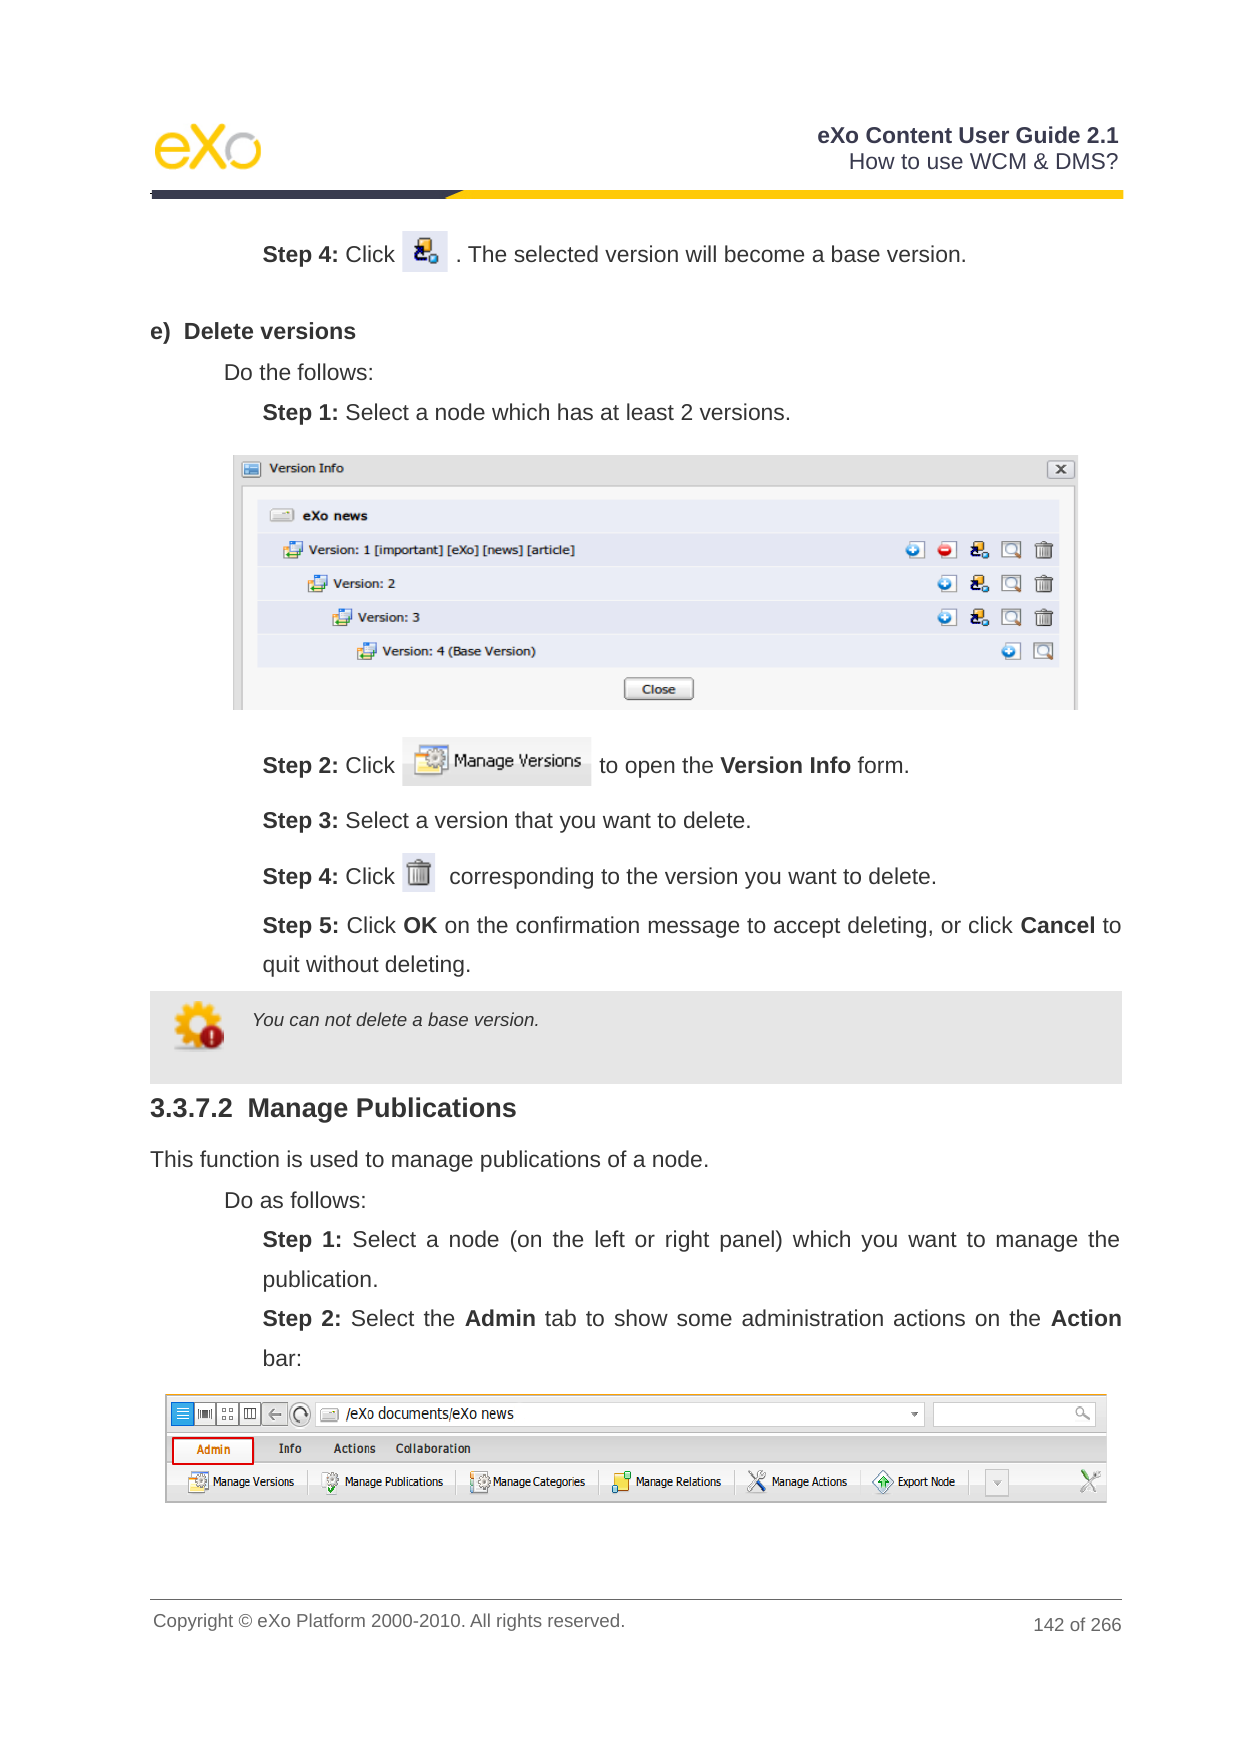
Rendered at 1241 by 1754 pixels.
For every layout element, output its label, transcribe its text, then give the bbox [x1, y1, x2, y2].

subtitle Manage Publications [150, 1092, 1122, 1123]
list Step 3: Select a version that you want to delete. [225, 807, 1122, 833]
picture [402, 231, 448, 272]
table_header [150, 991, 241, 1084]
picture [155, 123, 262, 170]
picture [173, 1001, 224, 1052]
picture [402, 737, 592, 786]
text Do as follows: [224, 1187, 1122, 1213]
list Step 1: Select a node (on the left or right panel) which you want to manage the publication. [225, 1226, 1122, 1292]
list Step 2: Clickto open the Version Info form. [225, 749, 1122, 784]
text Do the follows: [150, 357, 1122, 385]
picture [151, 190, 1124, 199]
picture [402, 853, 436, 892]
list Step 2: Select the Admin tab to show some administration actions on the Action bar: [225, 1305, 1122, 1371]
list Step 1: Select a node which has at least 2 versions. [225, 399, 1122, 426]
list Step 4: Click. The selected version will become a base version. [225, 238, 1122, 273]
table_header You can not delete a base version. [241, 991, 1122, 1084]
picture [233, 455, 1079, 710]
list Step 5: Click OK on the confirmation message to accept deleting, or click Cancel to quit without deleting. [225, 912, 1122, 978]
picture [165, 1394, 1107, 1503]
subtitle Delete versions [150, 317, 1122, 344]
list Step 4: Click corresponding to the version you want to delete. [225, 860, 1122, 895]
text This function is used to manage publications of a node. [150, 1146, 1122, 1172]
